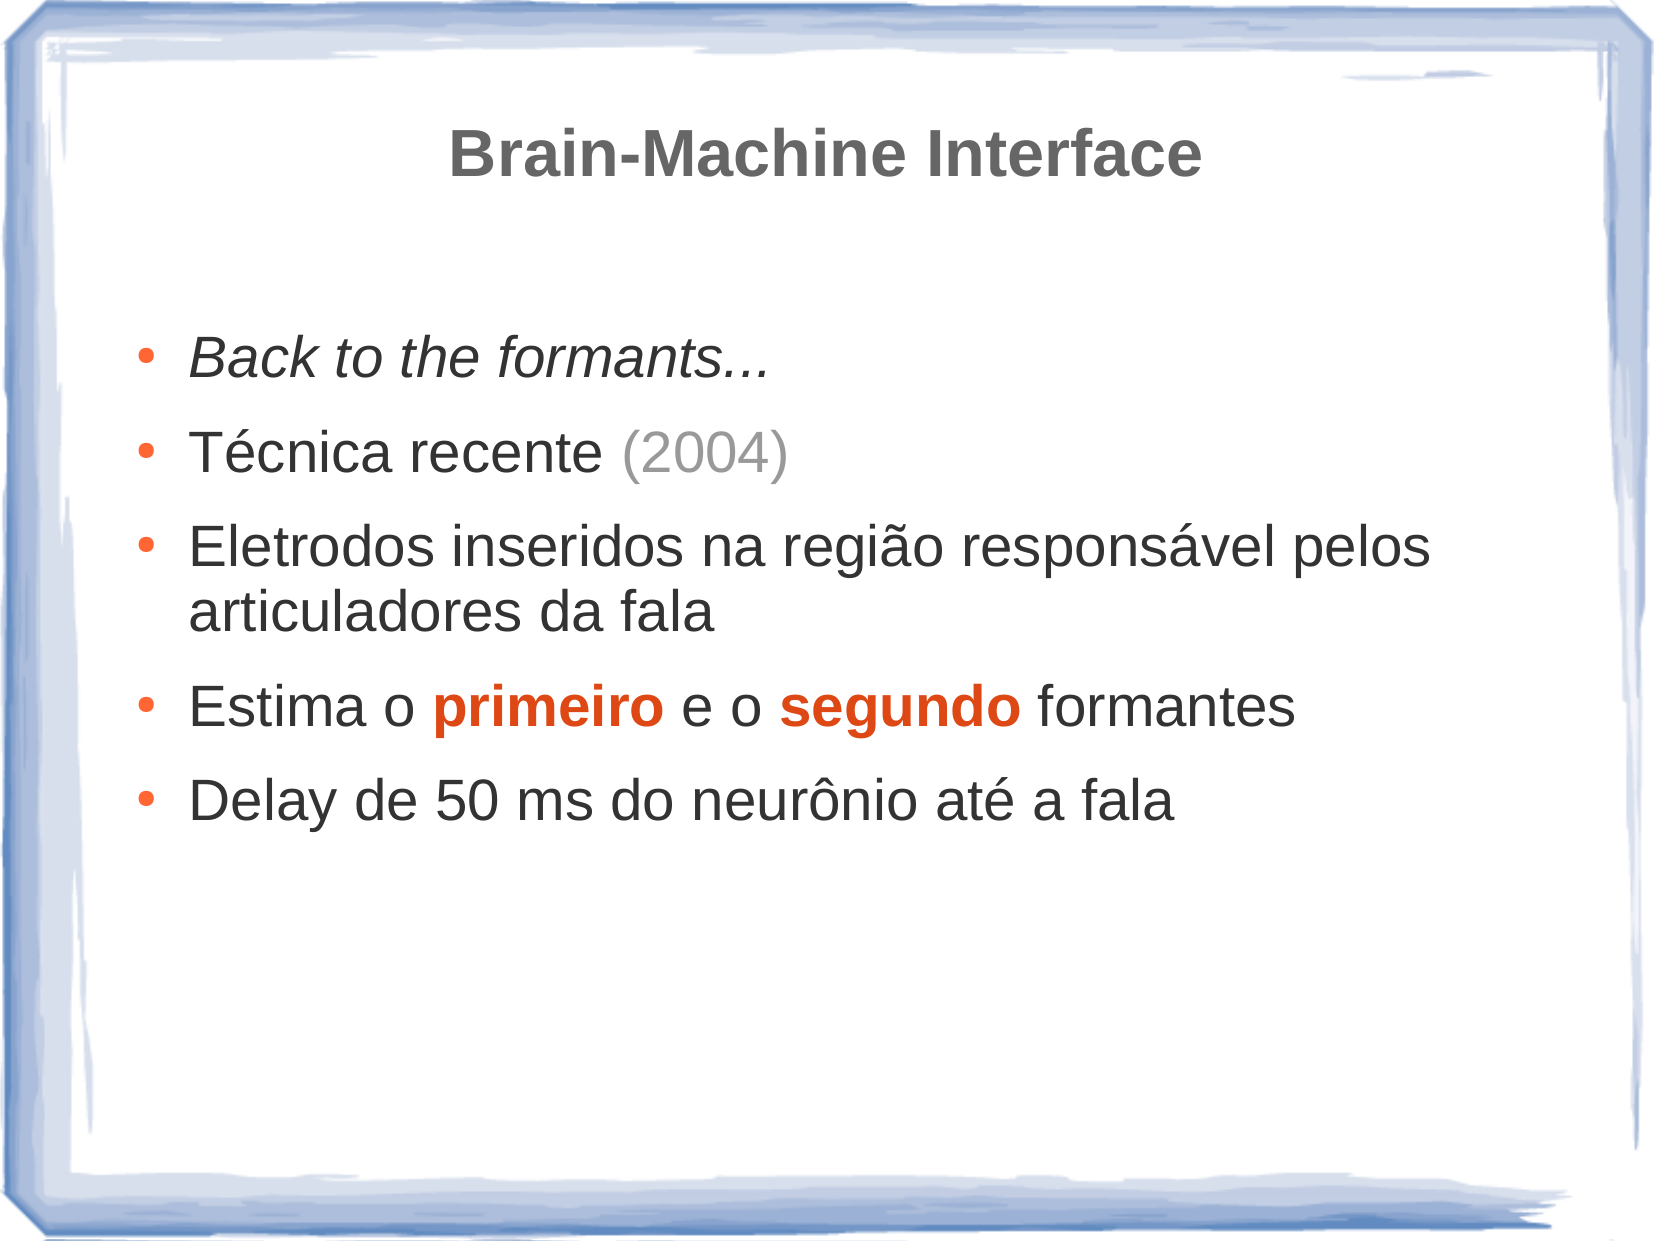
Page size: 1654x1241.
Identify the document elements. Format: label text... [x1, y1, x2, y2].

title Brain-Machine Interface [82, 49, 1571, 257]
list Back to the formants... Técnica recente (2004) Eletrodos inseridos na região responsável pelos articuladores da fala Estima o primeiro e o segundo formantes Delay de 50 ms do neurônio até a fala [118, 324, 1571, 1045]
picture [0, 0, 1654, 1241]
